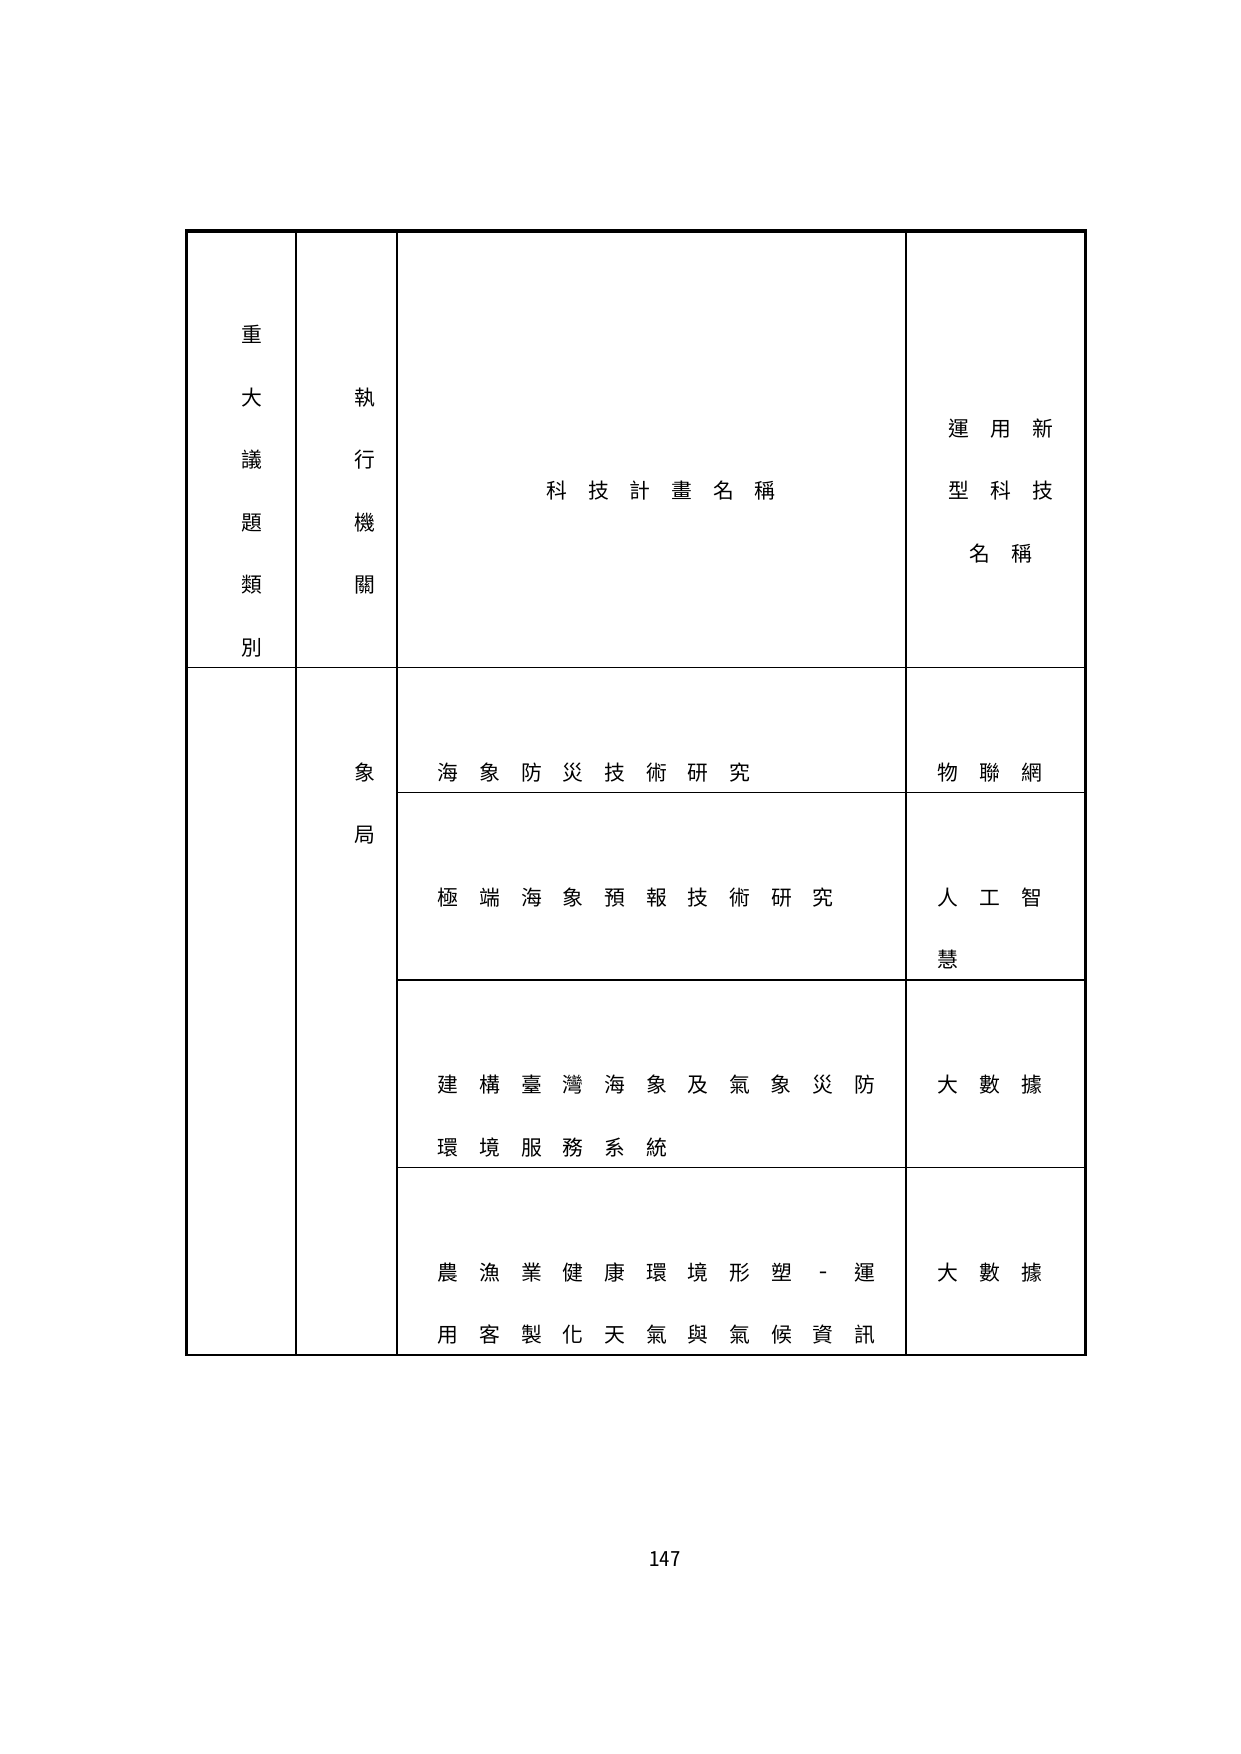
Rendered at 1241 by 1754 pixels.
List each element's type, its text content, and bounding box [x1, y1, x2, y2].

table_cell 象局 [297, 668, 396, 1354]
table_cell [188, 668, 295, 1354]
table_cell 建構臺灣海象及氣象災防環境服務系統 [398, 981, 905, 1167]
table_cell 大數據 [907, 1168, 1084, 1354]
table_cell 海象防災技術研究 [398, 668, 905, 792]
table_cell 農漁業健康環境形塑-運用客製化天氣與氣候資訊 [398, 1168, 905, 1354]
table_cell 物聯網 [907, 668, 1084, 792]
table_cell 人工智慧 [907, 793, 1084, 979]
table_cell 大數據 [907, 981, 1084, 1167]
table_header 運用新型科技名稱 [907, 233, 1084, 667]
table_header 科技計畫名稱 [398, 233, 905, 667]
table_cell 極端海象預報技術研究 [398, 793, 905, 979]
table_header 執行機關 [297, 233, 396, 667]
table_header 重大議題類別 [188, 233, 295, 667]
